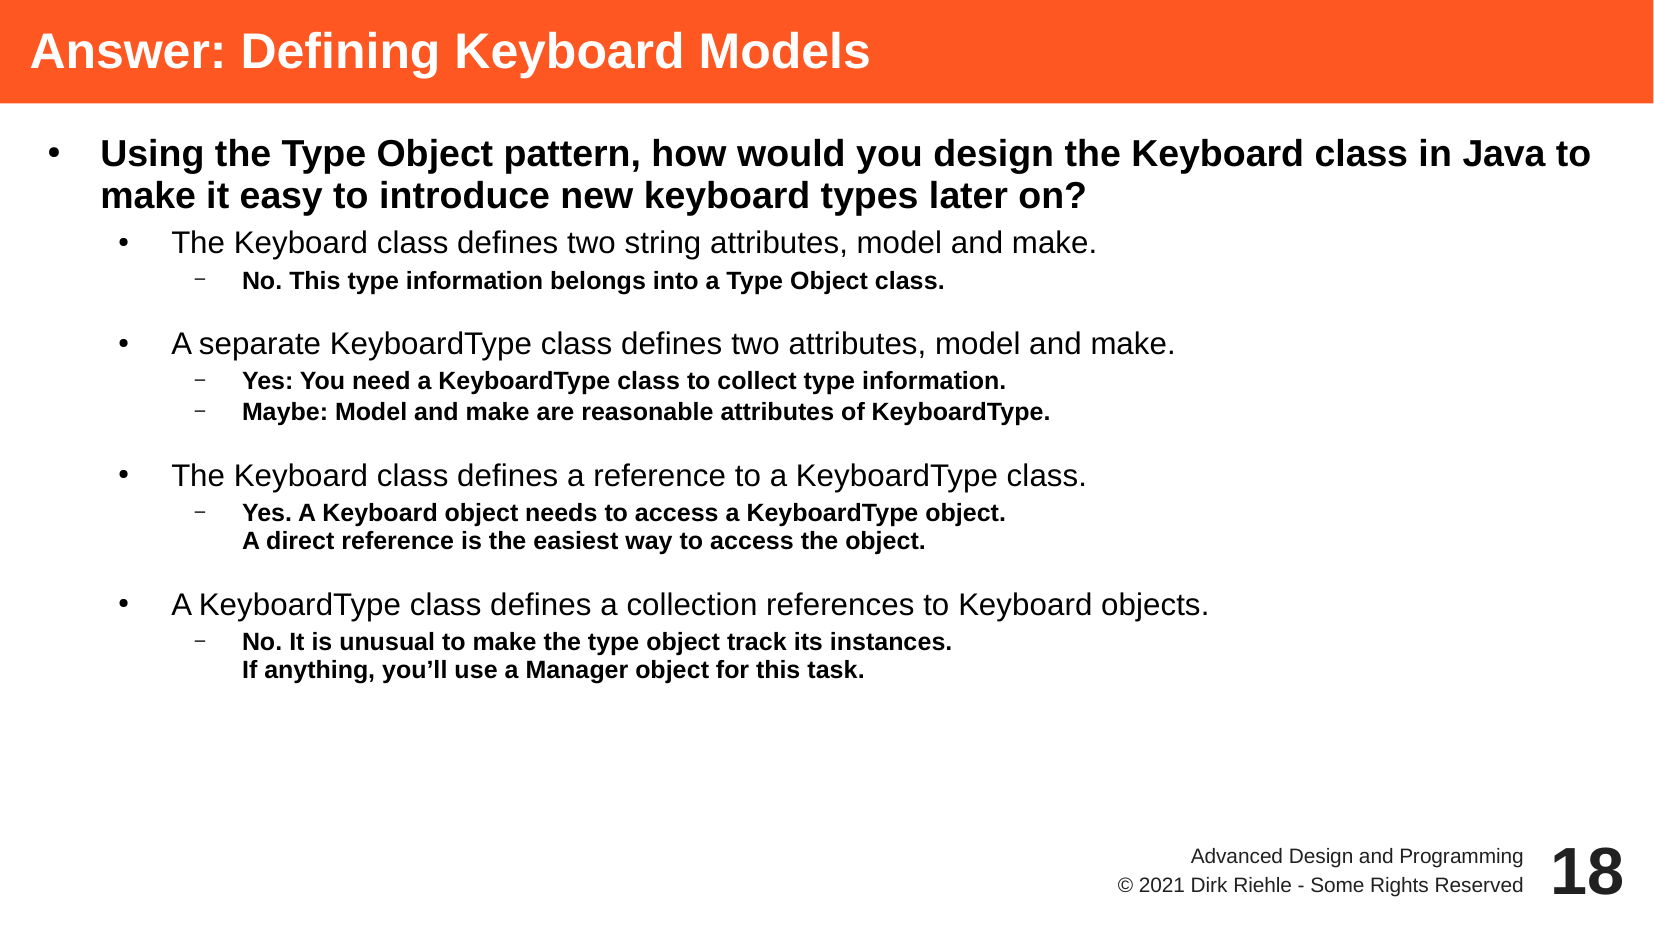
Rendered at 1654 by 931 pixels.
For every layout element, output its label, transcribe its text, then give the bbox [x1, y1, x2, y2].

title Answer: Defining Keyboard Models [0, 0, 1654, 104]
list Using the Type Object pattern, how would you design the Keyboard class in Java to make it easy to introduce new keyboard types later on? The Keyboard class defines two string attributes, model and make. No. This type information belongs into a Type Object class. A separate KeyboardType class defines two attributes, model and make. Yes: You need a KeyboardType class to collect type information. Maybe: Model and make are reasonable attributes of KeyboardType. The Keyboard class defines a reference to a KeyboardType class. Yes. A Keyboard object needs to access a KeyboardType object. A direct reference is the easiest way to access the object. A KeyboardType class defines a collection references to Keyboard objects. No. It is unusual to make the type object track its instances. If anything, you’ll use a Manager object for this task. [29, 132, 1625, 813]
